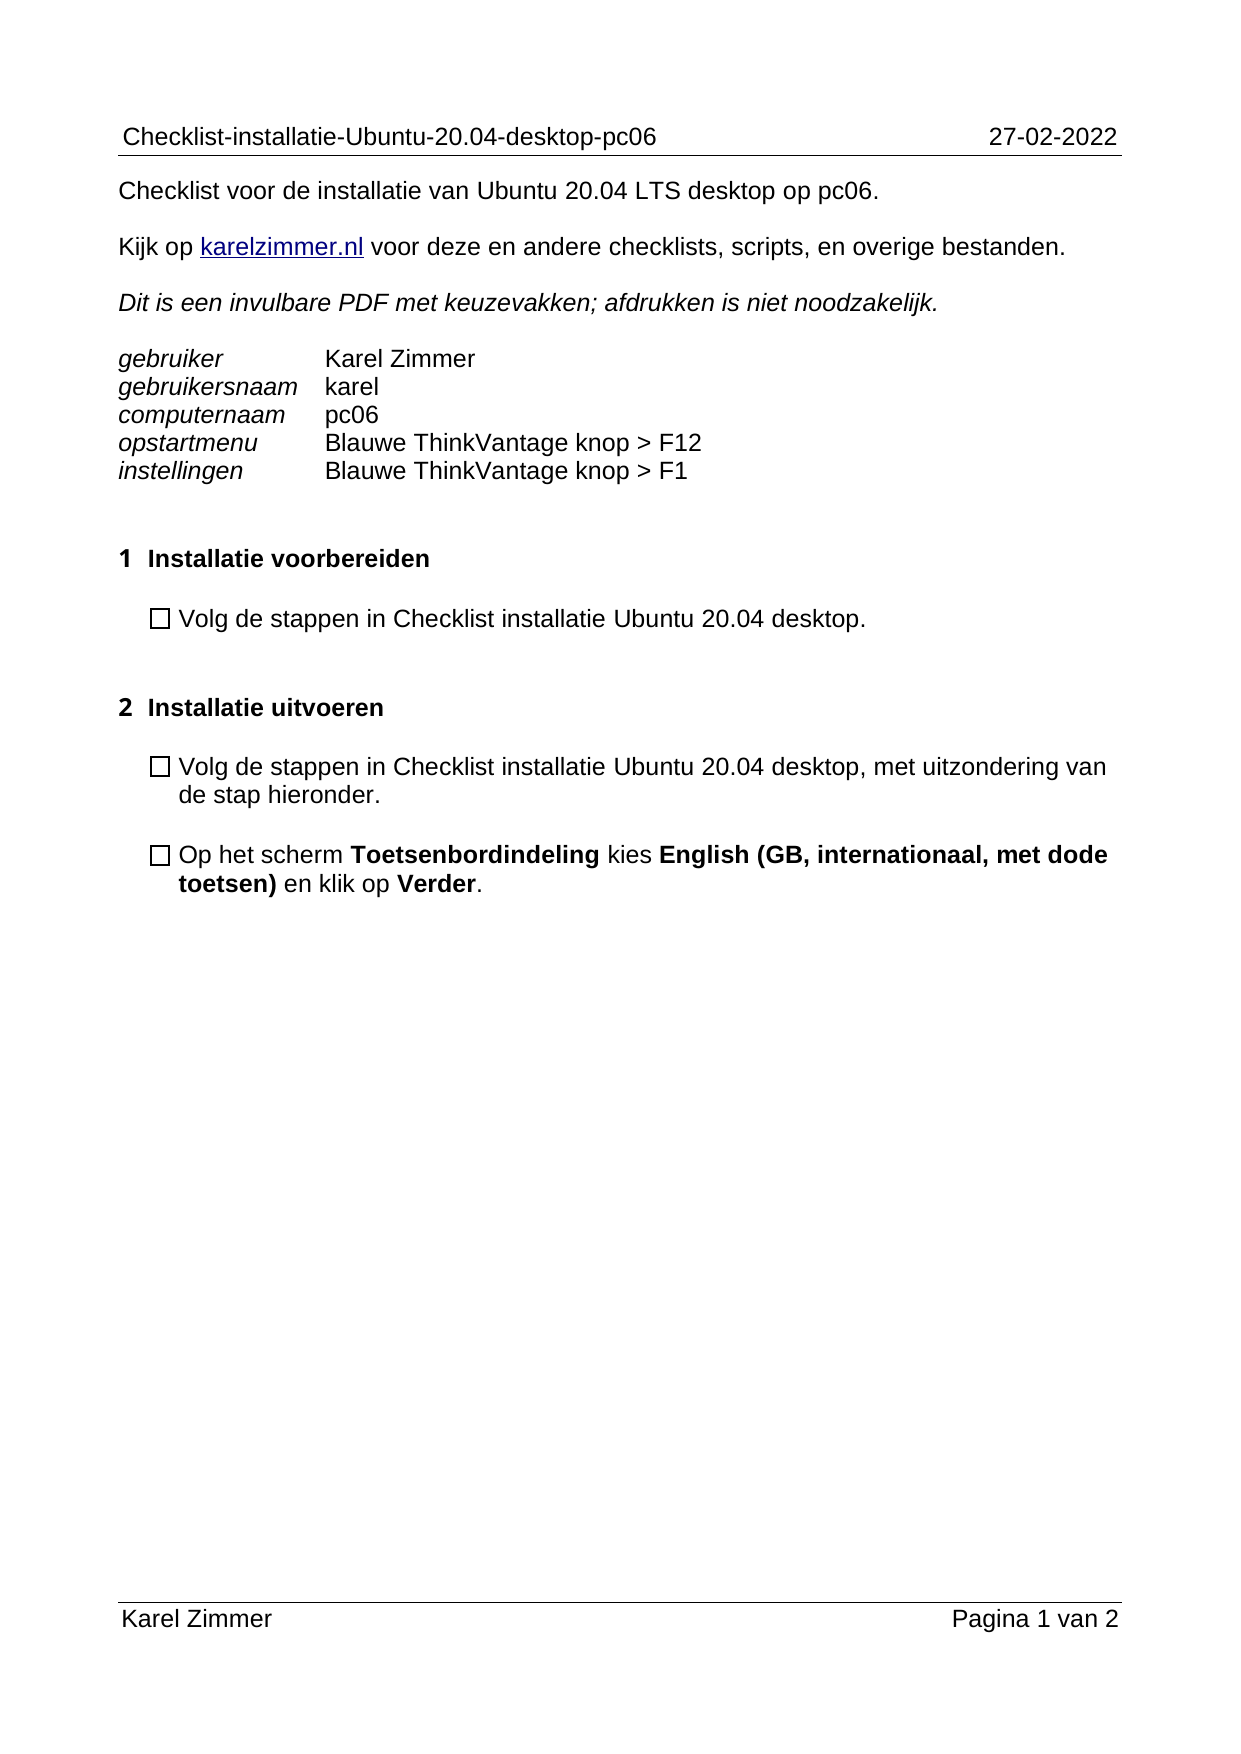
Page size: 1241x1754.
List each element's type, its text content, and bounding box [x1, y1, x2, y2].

table_cell [141, 840, 177, 899]
text gebruiker Karel Zimmer [118, 345, 1122, 373]
table_header [141, 603, 177, 634]
text computernaam pc06 [118, 401, 1122, 429]
list Installatie voorbereiden [118, 541, 1122, 575]
text opstartmenu Blauwe ThinkVantage knop > F12 [118, 429, 1122, 457]
table_header [141, 752, 177, 810]
table_cell [141, 810, 177, 840]
text Kijk op karelzimmer.nl voor deze en andere checklists, scripts, en overige bestanden. [118, 233, 1122, 261]
text Checklist voor de installatie van Ubuntu 20.04 LTS desktop op pc06. [118, 177, 1122, 205]
table_cell Op het scherm Toetsenbordindeling kies English (GB, internationaal, met dode toetsen) en klik op Verder. [177, 840, 1120, 899]
text gebruikersnaam karel [118, 373, 1122, 401]
table_header Volg de stappen in Checklist installatie Ubuntu 20.04 desktop, met uitzondering van de stap hieronder. [177, 752, 1120, 810]
list Installatie uitvoeren [118, 690, 1122, 724]
table_cell [177, 810, 1120, 840]
text instellingen Blauwe ThinkVantage knop > F1 [118, 457, 1122, 485]
table_header Volg de stappen in Checklist installatie Ubuntu 20.04 desktop. [177, 603, 1120, 634]
text Dit is een invulbare PDF met keuzevakken; afdrukken is niet noodzakelijk. [118, 289, 1122, 317]
